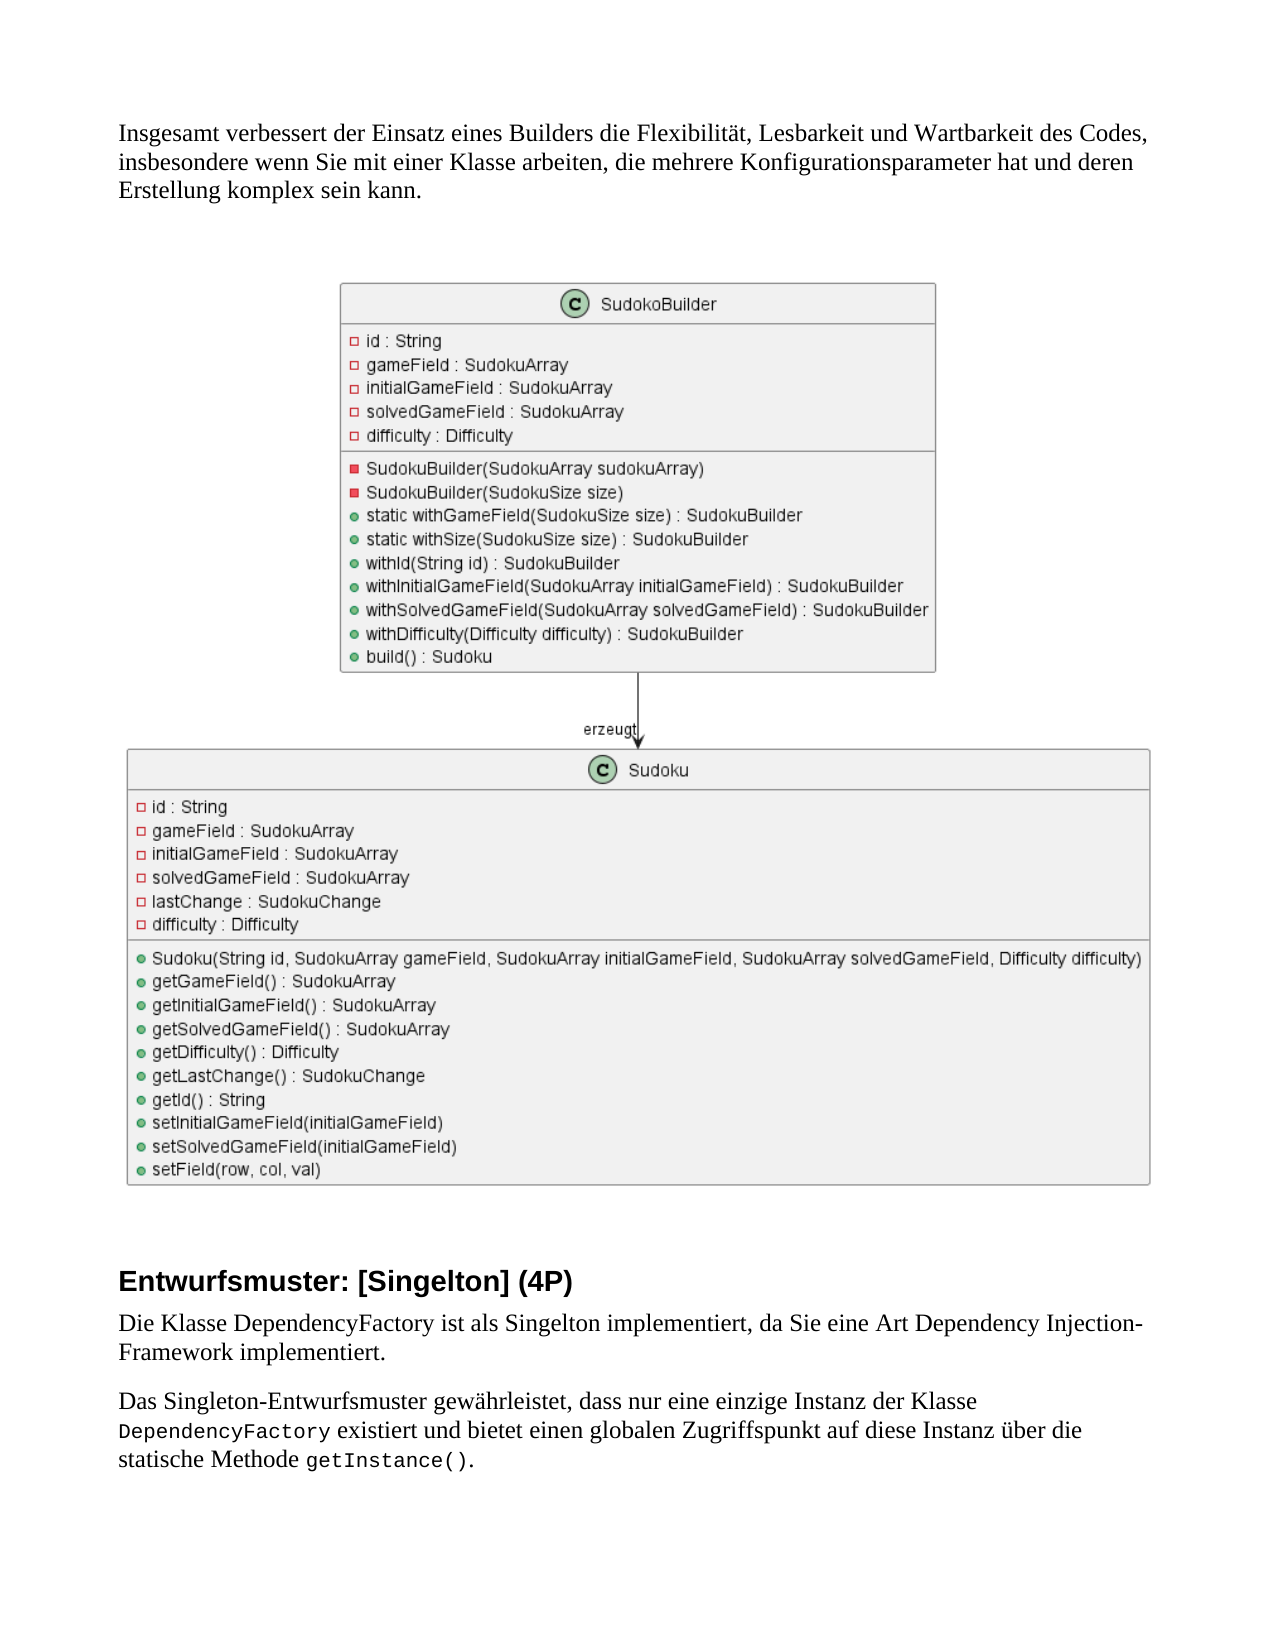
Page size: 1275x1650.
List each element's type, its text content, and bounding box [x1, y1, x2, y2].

text Die Klasse DependencyFactory ist als Singelton implementiert, da Sie eine Art Dependency Injection-Framework implementiert. [118, 1308, 1157, 1365]
text Das Singleton-Entwurfsmuster gewährleistet, dass nur eine einzige Instanz der Klasse DependencyFactory existiert und bietet einen globalen Zugriffspunkt auf diese Instanz über die statische Methode getInstance(). [118, 1386, 1157, 1474]
subtitle Entwurfsmuster: [Singelton] (4P) [118, 1264, 1157, 1297]
text Insgesamt verbessert der Einsatz eines Builders die Flexibilität, Lesbarkeit und Wartbarkeit des Codes, insbesondere wenn Sie mit einer Klasse arbeiten, die mehrere Konfigurationsparameter hat und deren Erstellung komplex sein kann. [118, 118, 1157, 204]
